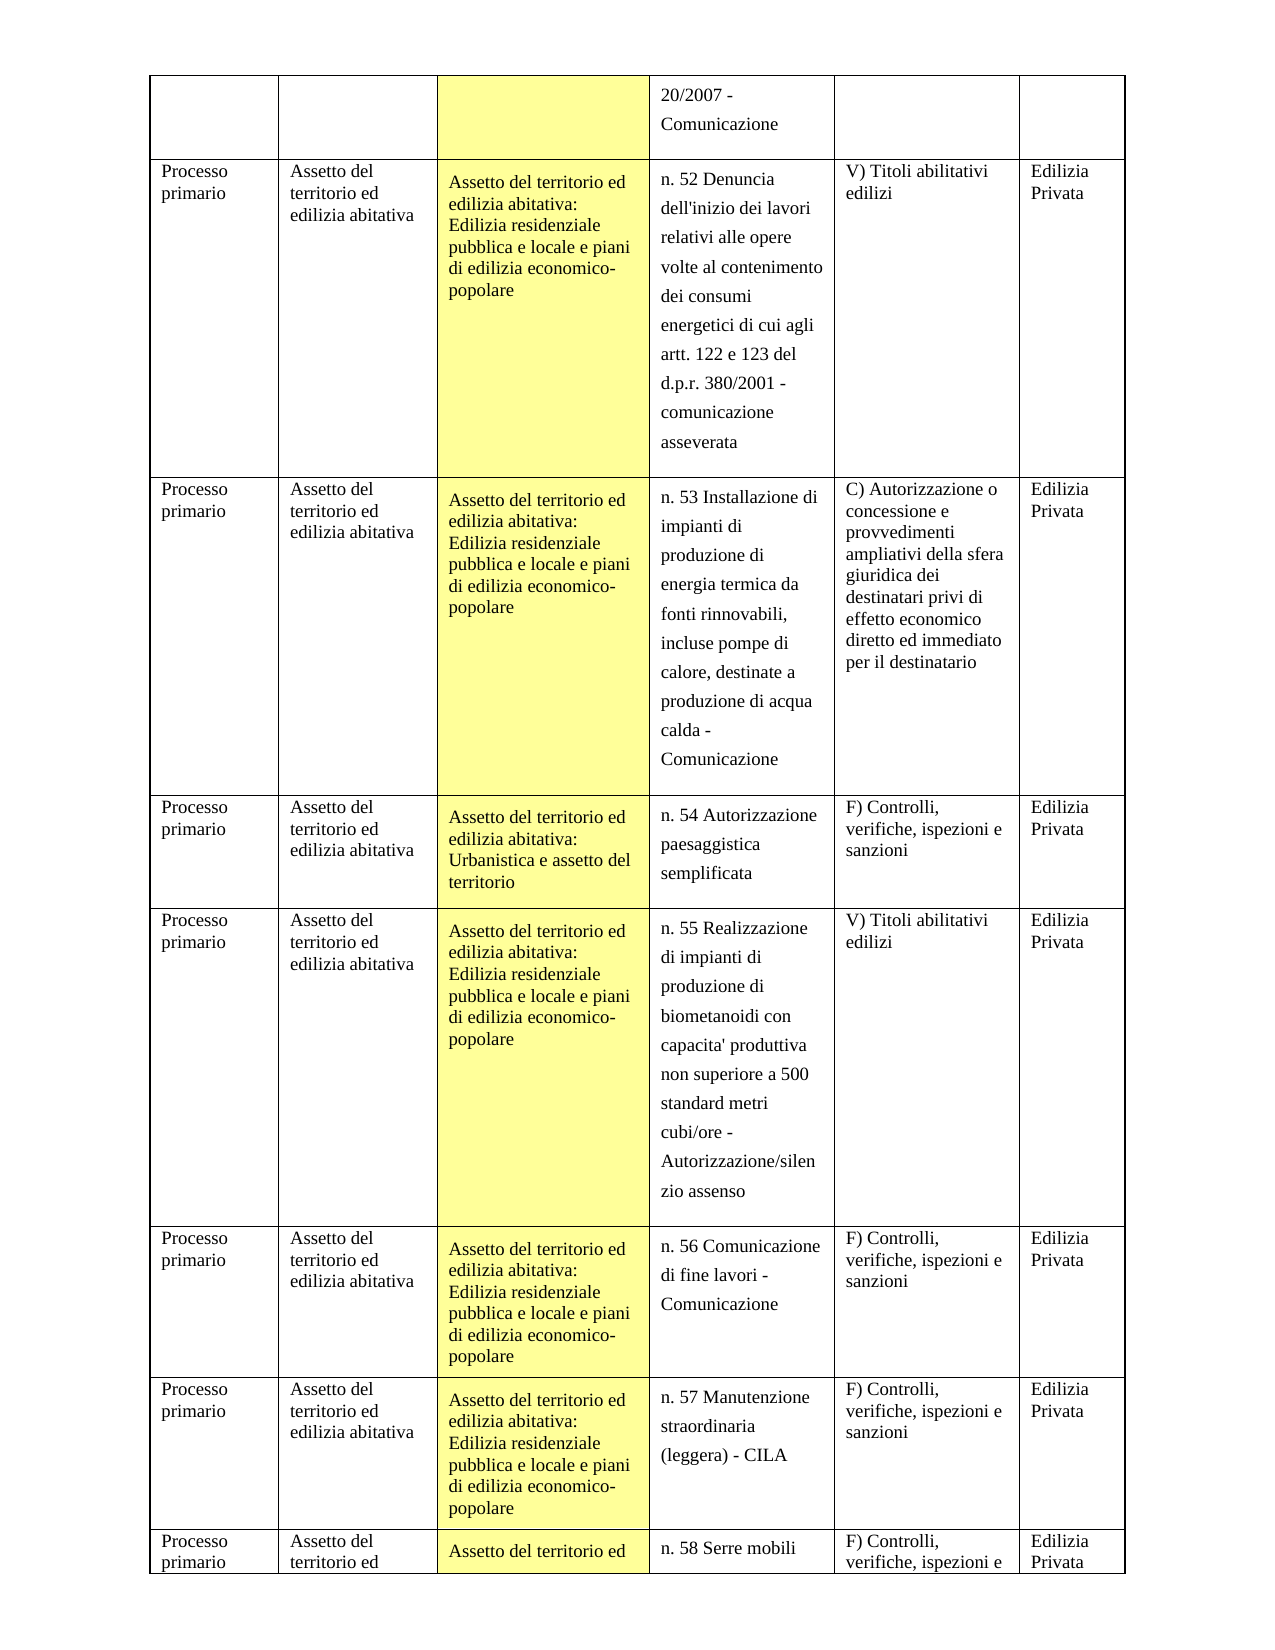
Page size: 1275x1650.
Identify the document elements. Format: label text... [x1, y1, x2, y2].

table_cell Assetto del territorio ed edilizia abitativa [279, 1227, 437, 1377]
table_cell Processo primario [151, 796, 278, 908]
table_cell [835, 76, 1019, 159]
table_cell Assetto del territorio ed edilizia abitativa: Urbanistica e assetto del territorio [438, 796, 649, 908]
table_cell [279, 76, 437, 159]
table_cell n. 52 Denuncia dell'inizio dei lavori relativi alle opere volte al contenimento dei consumi energetici di cui agli artt. 122 e 123 del d.p.r. 380/2001 - comunicazione asseverata [650, 160, 834, 477]
table_cell n. 54 Autorizzazione paesaggistica semplificata [650, 796, 834, 908]
table_cell V) Titoli abilitativi edilizi [835, 909, 1019, 1226]
table_cell [438, 76, 649, 159]
table_cell Processo primario [151, 160, 278, 477]
table_cell F) Controlli, verifiche, ispezioni e sanzioni [835, 1378, 1019, 1528]
table_cell [1020, 76, 1124, 159]
table_cell Processo primario [151, 478, 278, 795]
table_cell C) Autorizzazione o concessione e provvedimenti ampliativi della sfera giuridica dei destinatari privi di effetto economico diretto ed immediato per il destinatario [835, 478, 1019, 795]
table_cell F) Controlli, verifiche, ispezioni e [835, 1530, 1019, 1573]
table_cell n. 58 Serre mobili [650, 1530, 834, 1573]
table_cell Edilizia Privata [1020, 160, 1124, 477]
table_cell n. 56 Comunicazione di fine lavori - Comunicazione [650, 1227, 834, 1377]
table_cell Processo primario [151, 1378, 278, 1528]
table_cell Assetto del territorio ed [279, 1530, 437, 1573]
table_cell Assetto del territorio ed edilizia abitativa [279, 478, 437, 795]
table_cell Assetto del territorio ed edilizia abitativa: Edilizia residenziale pubblica e locale e piani di edilizia economico-popolare [438, 1378, 649, 1528]
table_cell Edilizia Privata [1020, 478, 1124, 795]
table_cell Assetto del territorio ed edilizia abitativa: Edilizia residenziale pubblica e locale e piani di edilizia economico-popolare [438, 909, 649, 1226]
table_cell Processo primario [151, 1227, 278, 1377]
table_cell F) Controlli, verifiche, ispezioni e sanzioni [835, 1227, 1019, 1377]
table_cell Assetto del territorio ed edilizia abitativa [279, 796, 437, 908]
table_cell Assetto del territorio ed edilizia abitativa: Edilizia residenziale pubblica e locale e piani di edilizia economico-popolare [438, 1227, 649, 1377]
table_cell Edilizia Privata [1020, 1530, 1124, 1573]
table_cell [151, 76, 278, 159]
table_cell Assetto del territorio ed edilizia abitativa: Edilizia residenziale pubblica e locale e piani di edilizia economico-popolare [438, 478, 649, 795]
table_cell Assetto del territorio ed [438, 1530, 649, 1573]
table_cell n. 55 Realizzazione di impianti di produzione di biometanoidi con capacita' produttiva non superiore a 500 standard metri cubi/ore - Autorizzazione/silenzio assenso [650, 909, 834, 1226]
table_cell n. 57 Manutenzione straordinaria (leggera) - CILA [650, 1378, 834, 1528]
table_cell Assetto del territorio ed edilizia abitativa [279, 1378, 437, 1528]
table_cell Assetto del territorio ed edilizia abitativa [279, 160, 437, 477]
table_cell Processo primario [151, 909, 278, 1226]
table_cell Edilizia Privata [1020, 796, 1124, 908]
table_cell Edilizia Privata [1020, 1378, 1124, 1528]
table_cell 20/2007 - Comunicazione [650, 76, 834, 159]
table_cell Assetto del territorio ed edilizia abitativa: Edilizia residenziale pubblica e locale e piani di edilizia economico-popolare [438, 160, 649, 477]
table_cell Processo primario [151, 1530, 278, 1573]
table_cell Assetto del territorio ed edilizia abitativa [279, 909, 437, 1226]
table_cell Edilizia Privata [1020, 909, 1124, 1226]
table_cell Edilizia Privata [1020, 1227, 1124, 1377]
table_cell V) Titoli abilitativi edilizi [835, 160, 1019, 477]
table_cell n. 53 Installazione di impianti di produzione di energia termica da fonti rinnovabili, incluse pompe di calore, destinate a produzione di acqua calda - Comunicazione [650, 478, 834, 795]
table_cell F) Controlli, verifiche, ispezioni e sanzioni [835, 796, 1019, 908]
